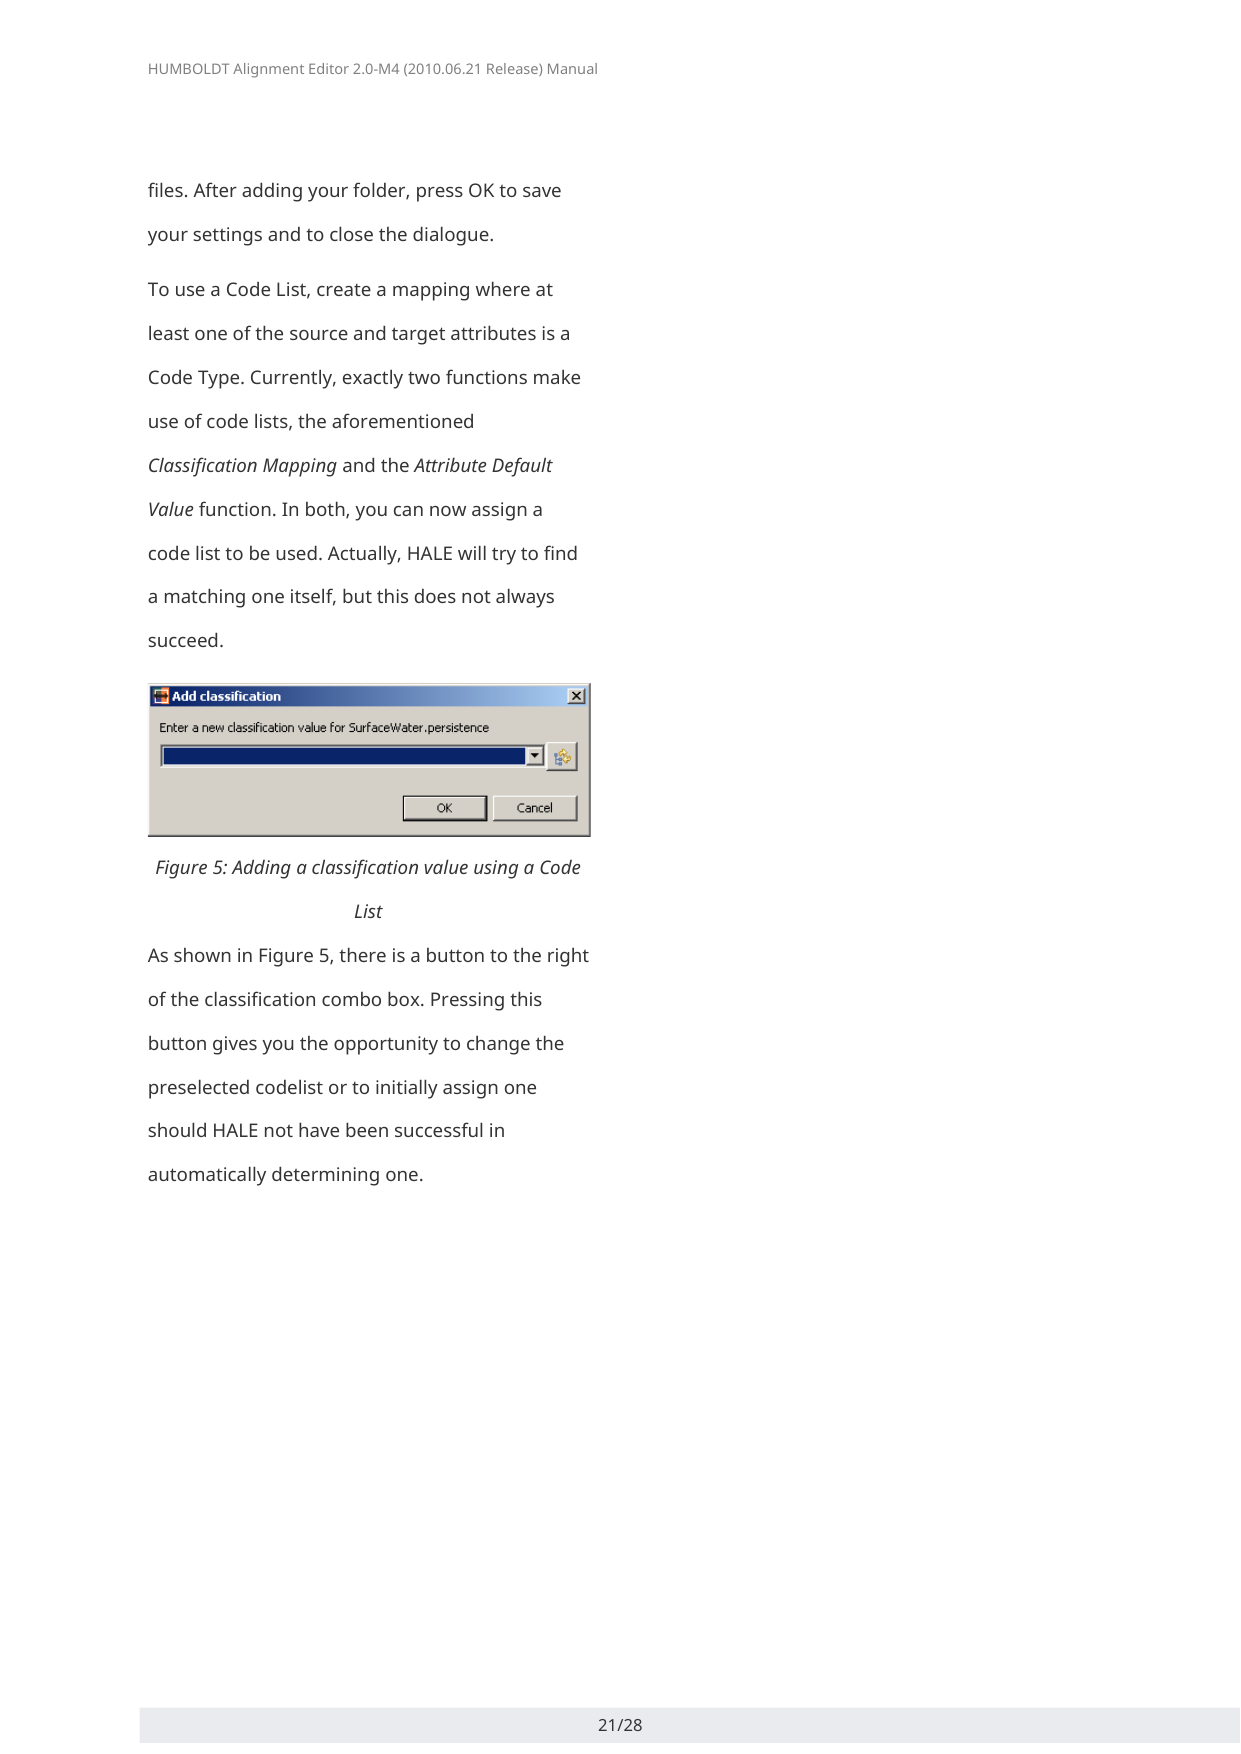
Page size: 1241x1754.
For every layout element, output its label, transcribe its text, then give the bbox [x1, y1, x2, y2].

picture [147, 683, 591, 837]
text Figure 5: Adding a classification value using a Code List [148, 837, 591, 924]
text files. After adding your folder, press OK to save your settings and to close the dialogue. [148, 177, 591, 247]
text As shown in Figure 5, there is a button to the right of the classification combo box. Pressing this button gives you the opportunity to change the preselected codelist or to initially assign one should HALE not have been successful in automatically determining one. [148, 924, 591, 1187]
text To use a Code List, create a mapping where at least one of the source and target attributes is a Code Type. Currently, exactly two functions make use of code lists, the aforementioned Classification Mapping and the Attribute Default Value function. In both, you can now assign a code list to be used. Actually, HALE will try to find a matching one itself, but this does not always succeed. [148, 277, 591, 653]
